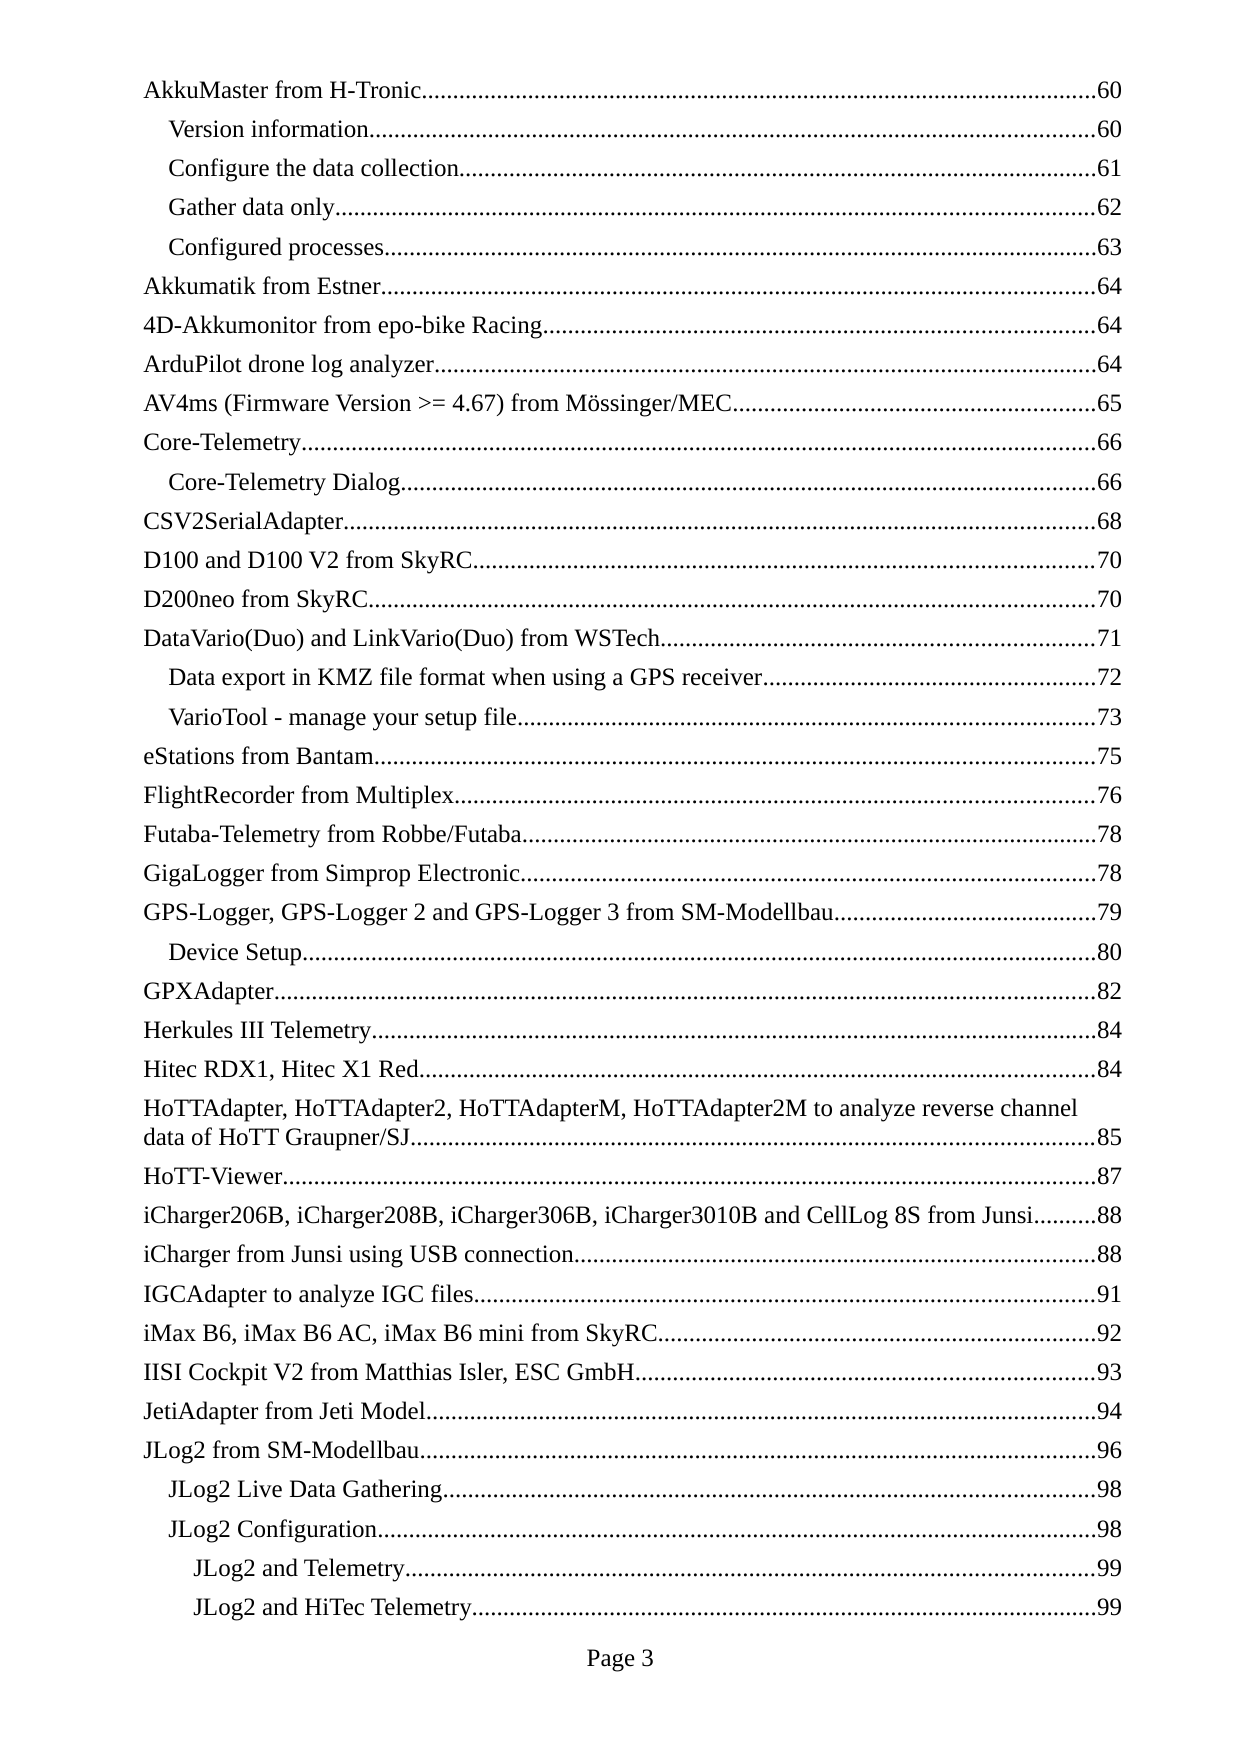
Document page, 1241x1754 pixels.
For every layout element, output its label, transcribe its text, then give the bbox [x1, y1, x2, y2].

text D100 and D100 V2 from SkyRC 70 [143, 545, 1122, 574]
text Device Setup 80 [168, 937, 1122, 965]
text D200neo from SkyRC 70 [143, 584, 1122, 613]
text IGCAdapter to analyze IGC files 91 [143, 1279, 1122, 1307]
text Hitec RDX1, Hitec X1 Red 84 [143, 1054, 1122, 1083]
text iMax B6, iMax B6 AC, iMax B6 mini from SkyRC 92 [143, 1318, 1122, 1347]
text iCharger from Junsi using USB connection 88 [143, 1239, 1122, 1268]
text Core-Telemetry Dialog 66 [168, 467, 1122, 495]
text eStations from Bantam 75 [143, 741, 1122, 769]
text iCharger206B, iCharger208B, iCharger306B, iCharger3010B and CellLog 8S from Junsi 88 [143, 1200, 1122, 1229]
text HoTT-Viewer 87 [143, 1161, 1122, 1190]
text JLog2 and Telemetry 99 [193, 1553, 1122, 1582]
text Herkules III Telemetry 84 [143, 1015, 1122, 1044]
text Configured processes 63 [168, 232, 1122, 260]
text JLog2 Live Data Gathering 98 [168, 1474, 1122, 1503]
text JLog2 and HiTec Telemetry 99 [193, 1592, 1122, 1621]
text ArduPilot drone log analyzer 64 [143, 349, 1122, 378]
text AV4ms (Firmware Version >= 4.67) from Mössinger/MEC 65 [143, 388, 1122, 417]
text GigaLogger from Simprop Electronic 78 [143, 858, 1122, 887]
text VarioTool - manage your setup file 73 [168, 702, 1122, 730]
text CSV2SerialAdapter 68 [143, 506, 1122, 534]
text Configure the data collection 61 [168, 153, 1122, 182]
text Akkumatik from Estner 64 [143, 271, 1122, 299]
text GPS-Logger, GPS-Logger 2 and GPS-Logger 3 from SM-Modellbau 79 [143, 897, 1122, 926]
text FlightRecorder from Multiplex 76 [143, 780, 1122, 809]
text Futaba-Telemetry from Robbe/Futaba 78 [143, 819, 1122, 848]
text GPXAdapter 82 [143, 976, 1122, 1004]
text IISI Cockpit V2 from Matthias Isler, ESC GmbH 93 [143, 1357, 1122, 1386]
text JLog2 from SM-Modellbau 96 [143, 1435, 1122, 1464]
text JetiAdapter from Jeti Model 94 [143, 1396, 1122, 1425]
text JLog2 Configuration 98 [168, 1514, 1122, 1542]
text HoTTAdapter, HoTTAdapter2, HoTTAdapterM, HoTTAdapter2M to analyze reverse channel data of HoTT Graupner/SJ 85 [143, 1093, 1122, 1151]
text Version information 60 [168, 114, 1122, 143]
text AkkuMaster from H-Tronic 60 [143, 75, 1122, 104]
text Data export in KMZ file format when using a GPS receiver 72 [168, 662, 1122, 691]
text DataVario(Duo) and LinkVario(Duo) from WSTech 71 [143, 623, 1122, 652]
text 4D-Akkumonitor from epo-bike Racing 64 [143, 310, 1122, 339]
text Core-Telemetry 66 [143, 427, 1122, 456]
text Gather data only 62 [168, 192, 1122, 221]
